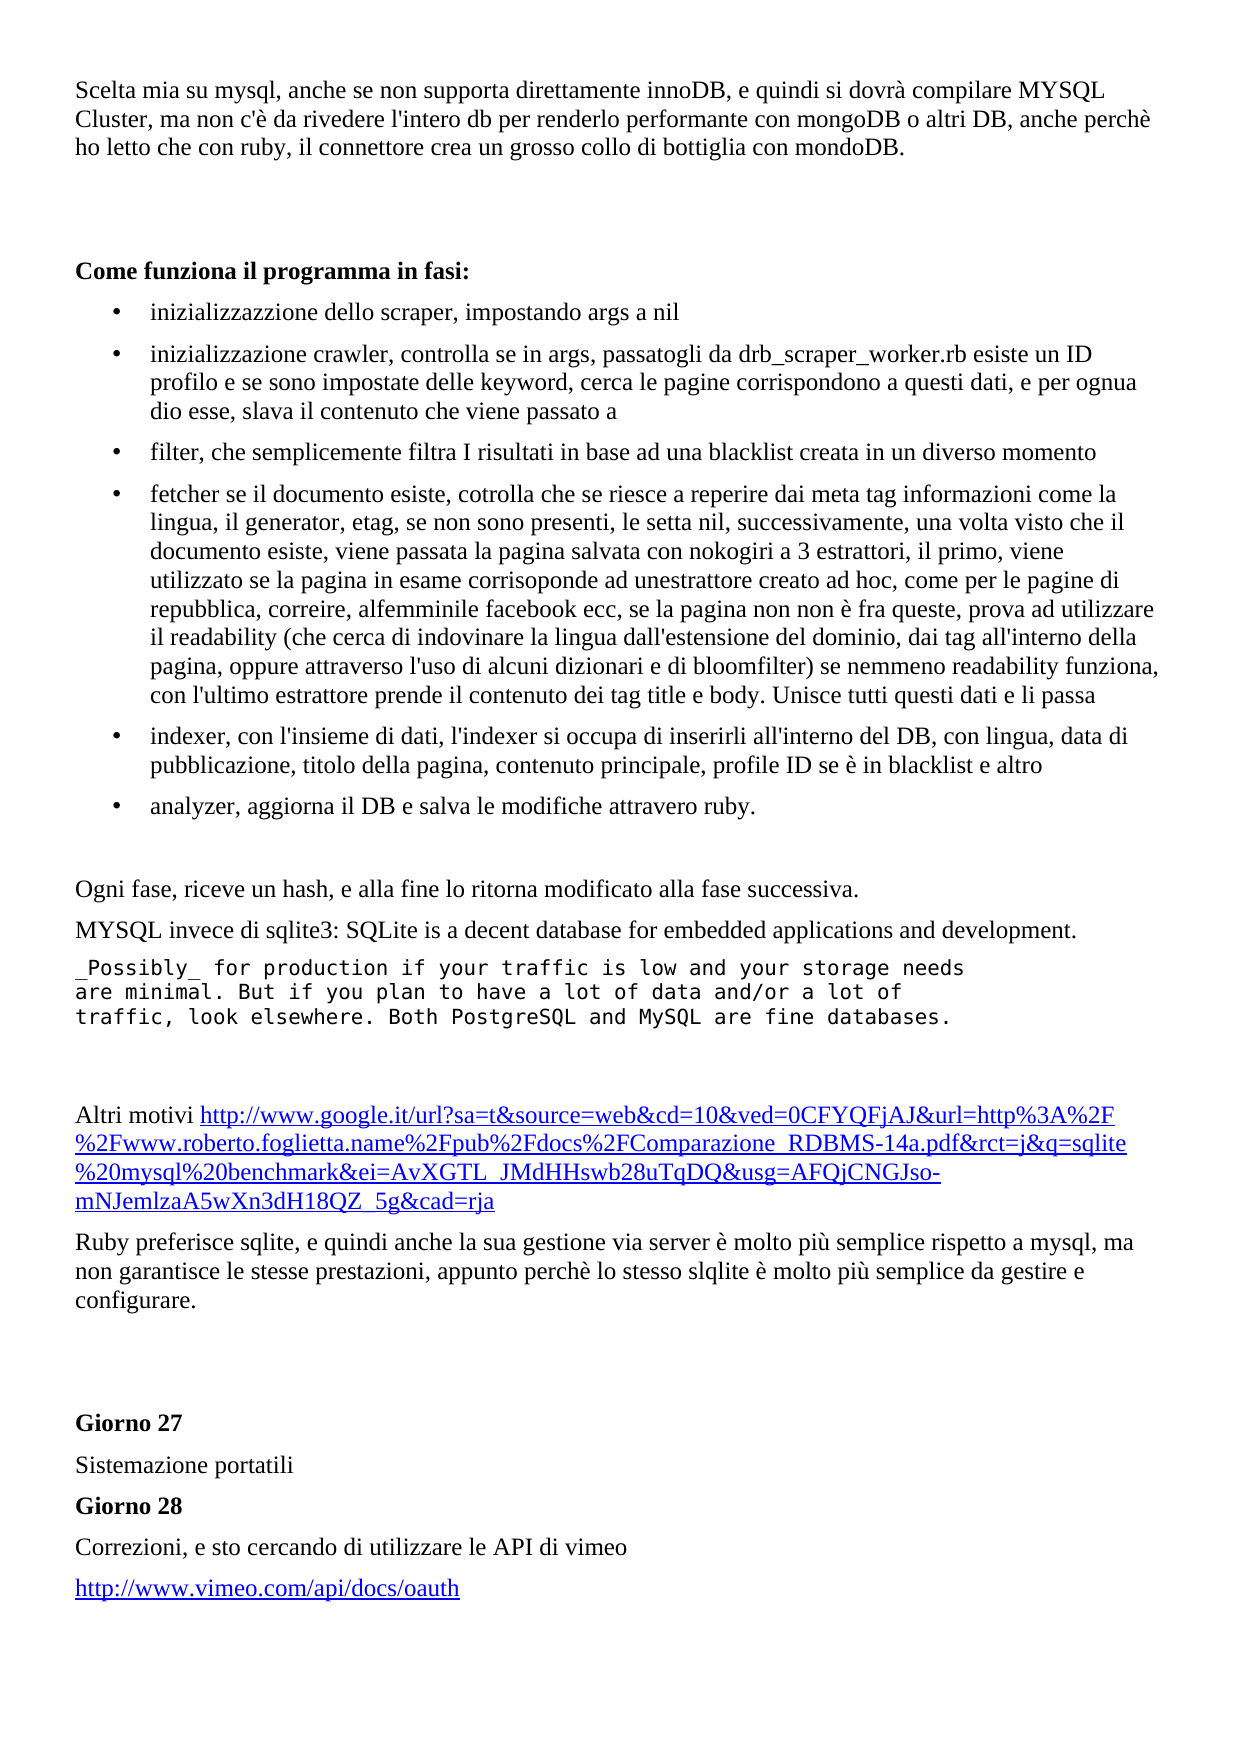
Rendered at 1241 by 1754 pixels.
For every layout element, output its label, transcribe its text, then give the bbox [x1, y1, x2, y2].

list inizializzazzione dello scraper, impostando args a nil [112, 297, 1162, 326]
text _Possibly_ for production if your traffic is low and your storage needs [75, 956, 1162, 980]
list filter, che semplicemente filtra I risultati in base ad una blacklist creata in un diverso momento [112, 437, 1162, 466]
text are minimal. But if you plan to have a lot of data and/or a lot of [75, 980, 1162, 1005]
list fetcher se il documento esiste, cotrolla che se riesce a reperire dai meta tag informazioni come la lingua, il generator, etag, se non sono presenti, le setta nil, successivamente, una volta visto che il documento esiste, viene passata la pagina salvata con nokogiri a 3 estrattori, il primo, viene utilizzato se la pagina in esame corrisoponde ad unestrattore creato ad hoc, come per le pagine di repubblica, correire, alfemminile facebook ecc, se la pagina non non è fra queste, prova ad utilizzare il readability (che cerca di indovinare la lingua dall'estensione del dominio, dai tag all'interno della pagina, oppure attraverso l'uso di alcuni dizionari e di bloomfilter) se nemmeno readability funziona, con l'ultimo estrattore prende il contenuto dei tag title e body. Unisce tutti questi dati e li passa [112, 479, 1162, 709]
text traffic, look elsewhere. Both PostgreSQL and MySQL are fine databases. [75, 1005, 1162, 1029]
text Altri motivi http://www.google.it/url?sa=t&source=web&cd=10&ved=0CFYQFjAJ&url=http%3A%2F%2Fwww.roberto.foglietta.name%2Fpub%2Fdocs%2FComparazione_RDBMS-14a.pdf&rct=j&q=sqlite%20mysql%20benchmark&ei=AvXGTL_JMdHHswb28uTqDQ&usg=AFQjCNGJso-mNJemlzaA5wXn3dH18QZ_5g&cad=rja [75, 1100, 1162, 1215]
list inizializzazione crawler, controlla se in args, passatogli da drb_scraper_worker.rb esiste un ID profilo e se sono impostate delle keyword, cerca le pagine corrispondono a questi dati, e per ognua dio esse, slava il contenuto che viene passato a [112, 339, 1162, 425]
text Ogni fase, riceve un hash, e alla fine lo ritorna modificato alla fase successiva. [75, 874, 1162, 902]
list analyzer, aggiorna il DB e salva le modifiche attravero ruby. [112, 791, 1162, 820]
text MYSQL invece di sqlite3: SQLite is a decent database for embedded applications and development. [75, 915, 1162, 944]
text Giorno 27 [75, 1408, 1162, 1437]
text Come funziona il programma in fasi: [75, 256, 1162, 285]
text Giorno 28 [75, 1491, 1162, 1520]
text Sistemazione portatili [75, 1450, 1162, 1478]
text Correzioni, e sto cercando di utilizzare le API di vimeo [75, 1532, 1162, 1561]
list indexer, con l'insieme di dati, l'indexer si occupa di inserirli all'interno del DB, con lingua, data di pubblicazione, titolo della pagina, contenuto principale, profile ID se è in blacklist e altro [112, 721, 1162, 779]
text Scelta mia su mysql, anche se non supporta direttamente innoDB, e quindi si dovrà compilare MYSQL Cluster, ma non c'è da rivedere l'intero db per renderlo performante con mongoDB o altri DB, anche perchè ho letto che con ruby, il connettore crea un grosso collo di bottiglia con mondoDB. [75, 75, 1162, 161]
text Ruby preferisce sqlite, e quindi anche la sua gestione via server è molto più semplice rispetto a mysql, ma non garantisce le stesse prestazioni, appunto perchè lo stesso slqlite è molto più semplice da gestire e configurare. [75, 1227, 1162, 1313]
text http://www.vimeo.com/api/docs/oauth [75, 1573, 1162, 1602]
